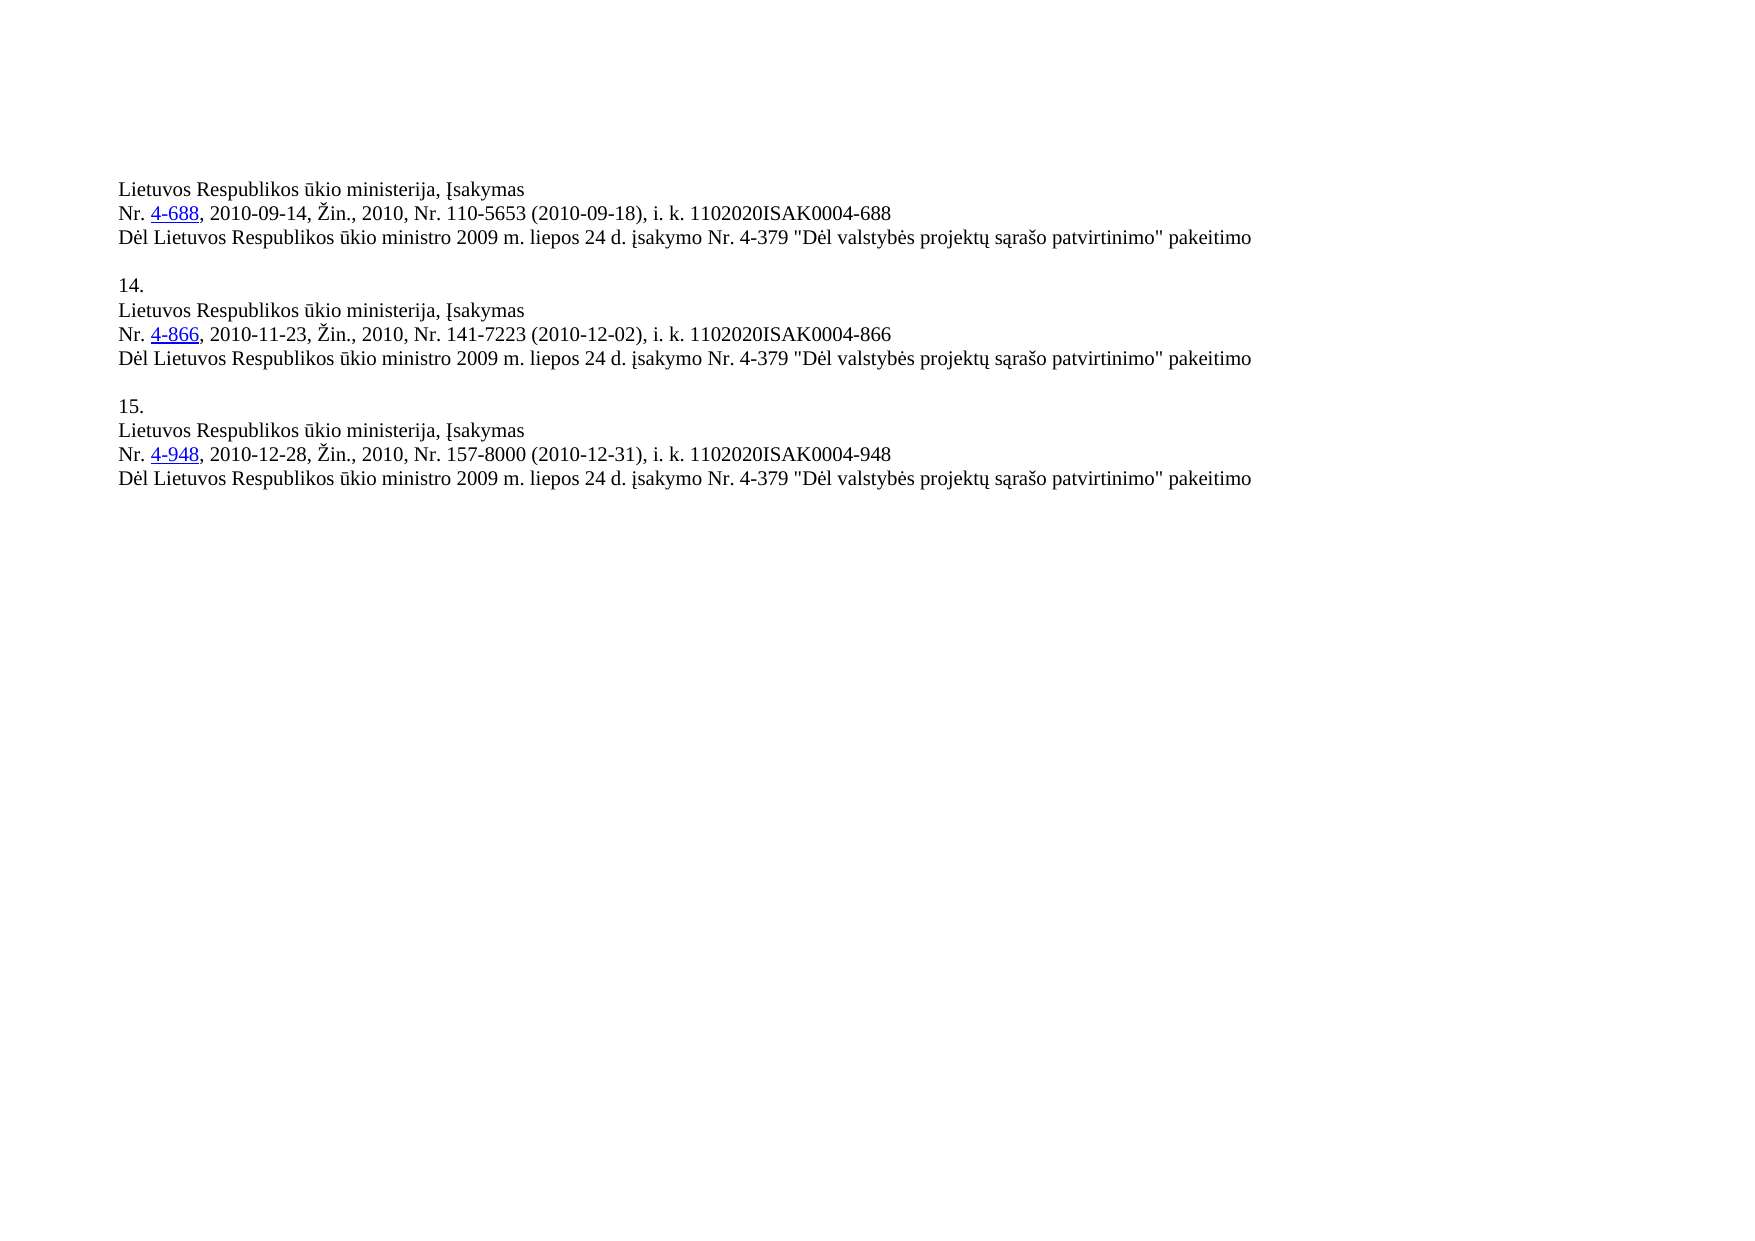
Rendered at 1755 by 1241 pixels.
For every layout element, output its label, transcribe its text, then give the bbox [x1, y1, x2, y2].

text 15. [118, 394, 1636, 418]
text Lietuvos Respublikos ūkio ministerija, Įsakymas [118, 418, 1636, 442]
text Lietuvos Respublikos ūkio ministerija, Įsakymas [118, 177, 1636, 201]
text Nr. 4-688, 2010-09-14, Žin., 2010, Nr. 110-5653 (2010-09-18), i. k. 1102020ISAK0004-688 [118, 201, 1636, 225]
text 14. [118, 273, 1636, 297]
text Dėl Lietuvos Respublikos ūkio ministro 2009 m. liepos 24 d. įsakymo Nr. 4-379 "Dėl valstybės projektų sąrašo patvirtinimo" pakeitimo [118, 225, 1636, 249]
text Nr. 4-948, 2010-12-28, Žin., 2010, Nr. 157-8000 (2010-12-31), i. k. 1102020ISAK0004-948 [118, 442, 1636, 466]
text Dėl Lietuvos Respublikos ūkio ministro 2009 m. liepos 24 d. įsakymo Nr. 4-379 "Dėl valstybės projektų sąrašo patvirtinimo" pakeitimo [118, 466, 1636, 490]
text Lietuvos Respublikos ūkio ministerija, Įsakymas [118, 297, 1636, 322]
text Nr. 4-866, 2010-11-23, Žin., 2010, Nr. 141-7223 (2010-12-02), i. k. 1102020ISAK0004-866 [118, 322, 1636, 346]
text Dėl Lietuvos Respublikos ūkio ministro 2009 m. liepos 24 d. įsakymo Nr. 4-379 "Dėl valstybės projektų sąrašo patvirtinimo" pakeitimo [118, 346, 1636, 370]
